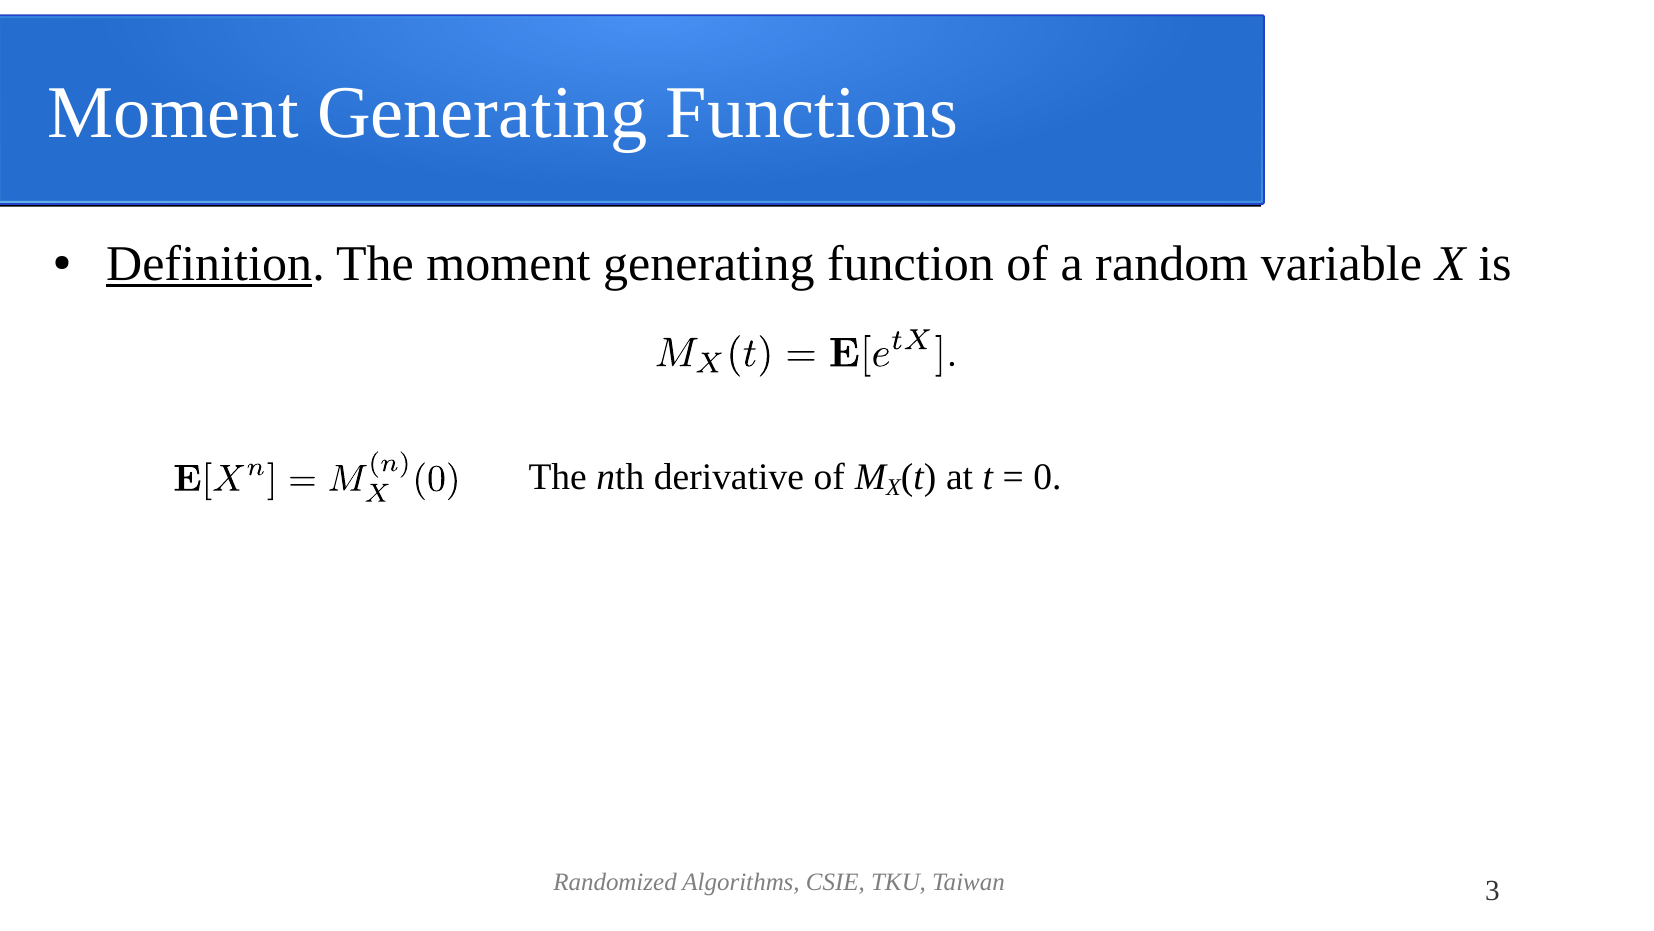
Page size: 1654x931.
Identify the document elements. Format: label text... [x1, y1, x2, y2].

picture [171, 450, 459, 504]
title Moment Generating Functions [47, 35, 1199, 189]
text_box The nth derivative of MX(t) at t = 0. [513, 448, 1117, 508]
picture [654, 329, 955, 377]
list Definition. The moment generating function of a random variable X is [35, 236, 1524, 776]
